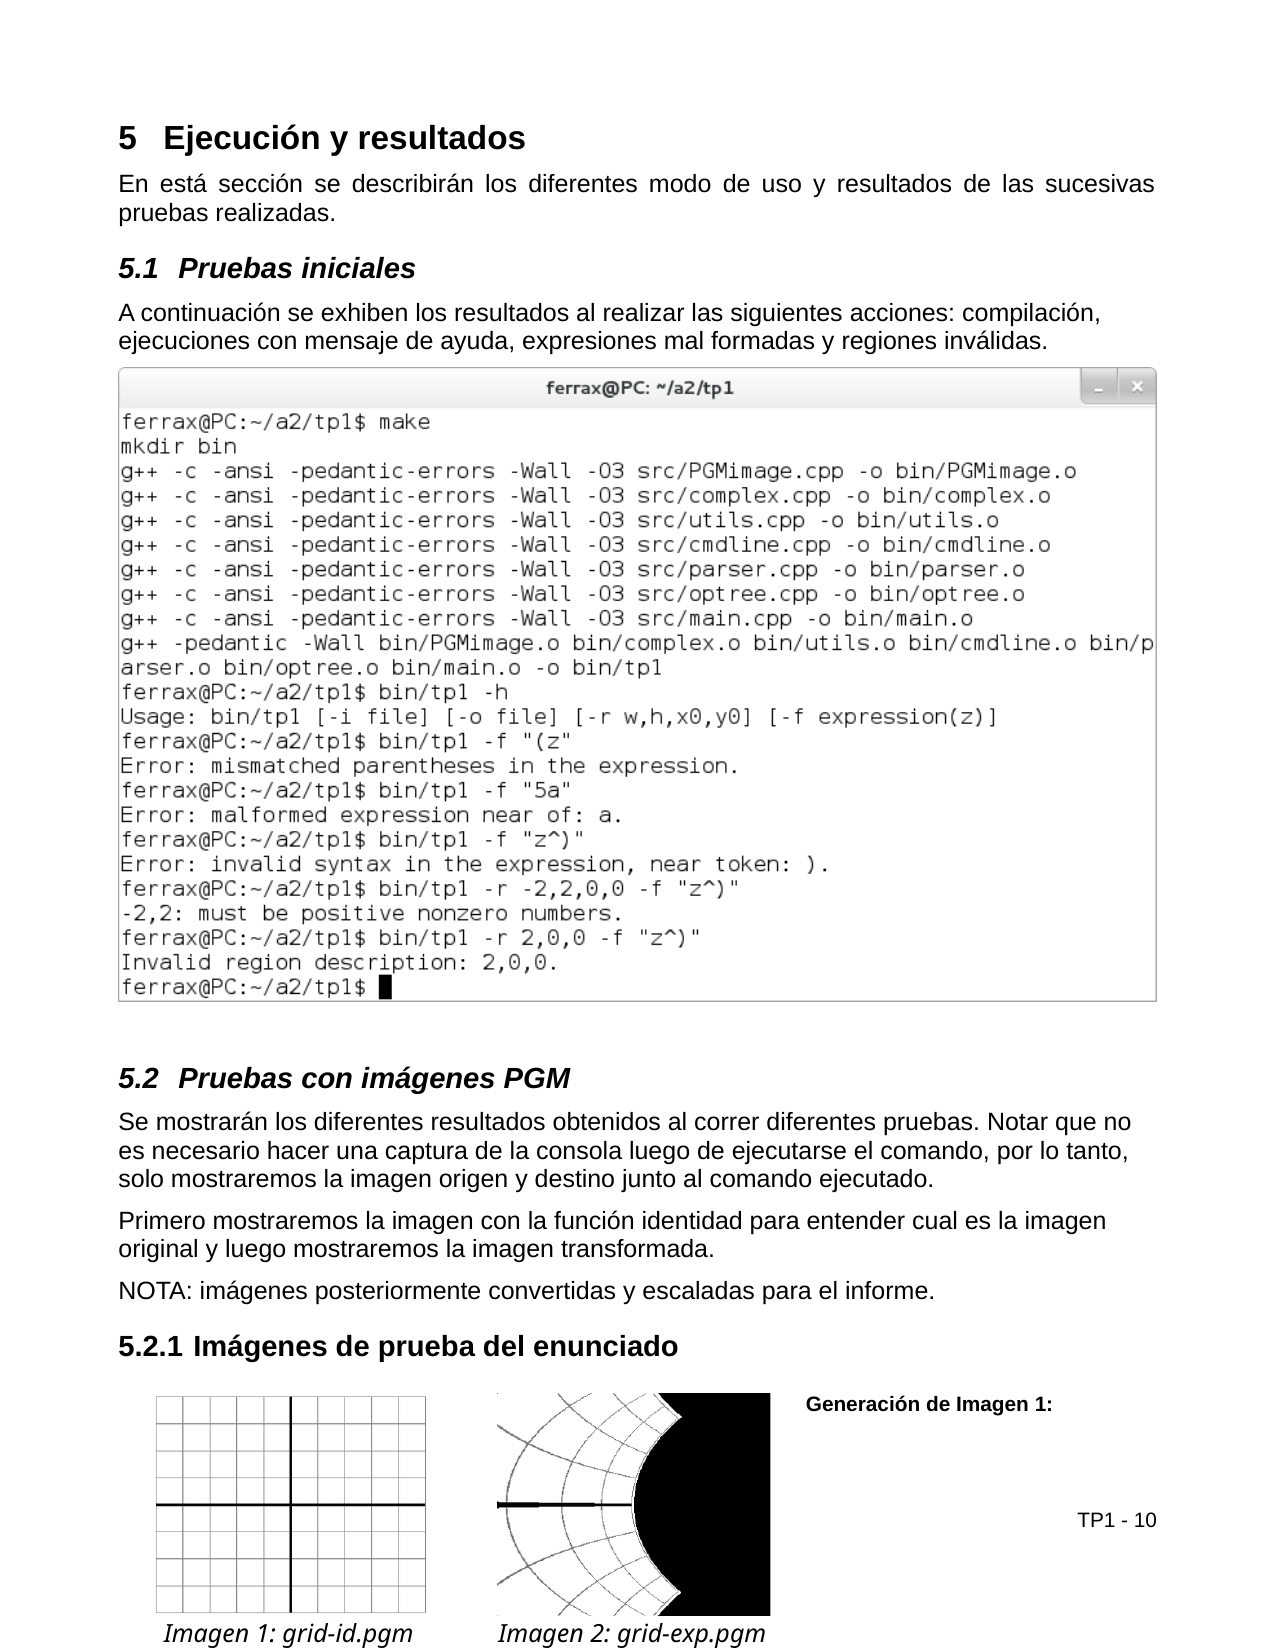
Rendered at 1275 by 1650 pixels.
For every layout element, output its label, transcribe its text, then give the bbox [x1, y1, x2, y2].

subtitle Imágenes de prueba del enunciado [118, 1329, 1157, 1363]
text Primero mostraremos la imagen con la función identidad para entender cual es la imagen original y luego mostraremos la imagen transformada. [118, 1206, 1157, 1263]
text Imagen 2: grid-exp.pgm [462, 1616, 806, 1650]
text Se mostrarán los diferentes resultados obtenidos al correr diferentes pruebas. Notar que no es necesario hacer una captura de la consola luego de ejecutarse el comando, por lo tanto, solo mostraremos la imagen origen y destino junto al comando ejecutado. [118, 1107, 1157, 1193]
picture [118, 367, 1157, 1002]
picture [497, 1393, 771, 1616]
text En está sección se describirán los diferentes modo de uso y resultados de las sucesivas pruebas realizadas. [118, 169, 1157, 227]
subtitle Pruebas iniciales [118, 252, 1157, 285]
subtitle Pruebas con imágenes PGM [118, 1061, 1157, 1094]
text Generación de Imagen 1: [118, 1381, 1157, 1416]
text NOTA: imágenes posteriormente convertidas y escaladas para el informe. [118, 1276, 1157, 1304]
text Imagen 1: grid-id.pgm [118, 1616, 462, 1650]
text A continuación se exhiben los resultados al realizar las siguientes acciones: compilación, ejecuciones con mensaje de ayuda, expresiones mal formadas y regiones inválidas. [118, 298, 1157, 355]
picture [153, 1393, 427, 1616]
subtitle Ejecución y resultados [118, 118, 1157, 157]
